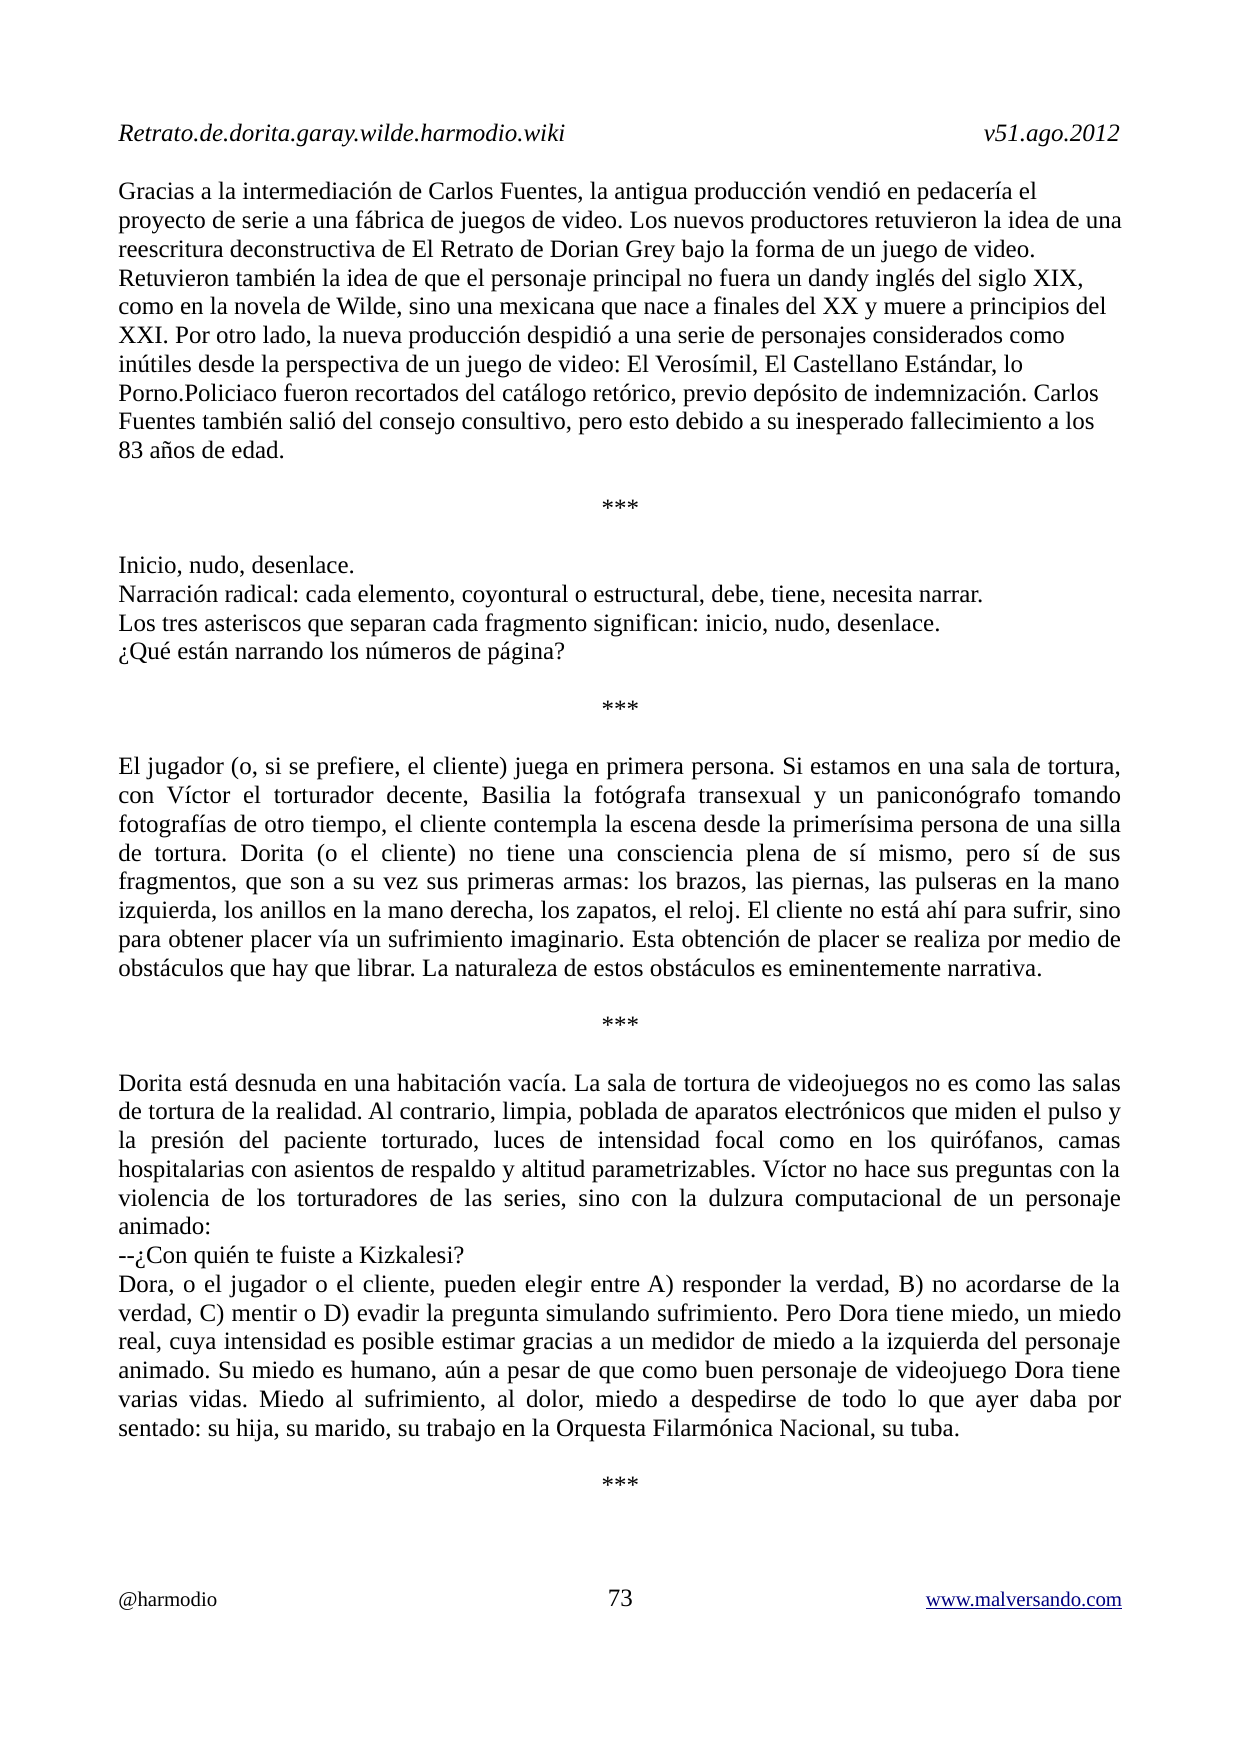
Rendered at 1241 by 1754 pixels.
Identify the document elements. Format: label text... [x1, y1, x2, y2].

text Inicio, nudo, desenlace. [118, 550, 1122, 579]
text --¿Con quién te fuiste a Kizkalesi? [118, 1240, 1122, 1269]
text *** [118, 1470, 1122, 1499]
text *** [118, 694, 1122, 723]
text *** [118, 1010, 1122, 1039]
text Los tres asteriscos que separan cada fragmento significan: inicio, nudo, desenlace. [118, 608, 1122, 636]
text Dora, o el jugador o el cliente, pueden elegir entre A) responder la verdad, B) no acordarse de la verdad, C) mentir o D) evadir la pregunta simulando sufrimiento. Pero Dora tiene miedo, un miedo real, cuya intensidad es posible estimar gracias a un medidor de miedo a la izquierda del personaje animado. Su miedo es humano, aún a pesar de que como buen personaje de videojuego Dora tiene varias vidas. Miedo al sufrimiento, al dolor, miedo a despedirse de todo lo que ayer daba por sentado: su hija, su marido, su trabajo en la Orquesta Filarmónica Nacional, su tuba. [118, 1269, 1122, 1441]
text Narración radical: cada elemento, coyontural o estructural, debe, tiene, necesita narrar. [118, 579, 1122, 608]
text Gracias a la intermediación de Carlos Fuentes, la antigua producción vendió en pedacería el proyecto de serie a una fábrica de juegos de video. Los nuevos productores retuvieron la idea de una reescritura deconstructiva de El Retrato de Dorian Grey bajo la forma de un juego de video. Retuvieron también la idea de que el personaje principal no fuera un dandy inglés del siglo XIX, como en la novela de Wilde, sino una mexicana que nace a finales del XX y muere a principios del XXI. Por otro lado, la nueva producción despidió a una serie de personajes considerados como inútiles desde la perspectiva de un juego de video: El Verosímil, El Castellano Estándar, lo Porno.Policiaco fueron recortados del catálogo retórico, previo depósito de indemnización. Carlos Fuentes también salió del consejo consultivo, pero esto debido a su inesperado fallecimiento a los 83 años de edad. [118, 176, 1122, 464]
text Dorita está desnuda en una habitación vacía. La sala de tortura de videojuegos no es como las salas de tortura de la realidad. Al contrario, limpia, poblada de aparatos electrónicos que miden el pulso y la presión del paciente torturado, luces de intensidad focal como en los quirófanos, camas hospitalarias con asientos de respaldo y altitud parametrizables. Víctor no hace sus preguntas con la violencia de los torturadores de las series, sino con la dulzura computacional de un personaje animado: [118, 1068, 1122, 1240]
text *** [118, 493, 1122, 521]
text ¿Qué están narrando los números de página? [118, 636, 1122, 665]
text El jugador (o, si se prefiere, el cliente) juega en primera persona. Si estamos en una sala de tortura, con Víctor el torturador decente, Basilia la fotógrafa transexual y un paniconógrafo tomando fotografías de otro tiempo, el cliente contempla la escena desde la primerísima persona de una silla de tortura. Dorita (o el cliente) no tiene una consciencia plena de sí mismo, pero sí de sus fragmentos, que son a su vez sus primeras armas: los brazos, las piernas, las pulseras en la mano izquierda, los anillos en la mano derecha, los zapatos, el reloj. El cliente no está ahí para sufrir, sino para obtener placer vía un sufrimiento imaginario. Esta obtención de placer se realiza por medio de obstáculos que hay que librar. La naturaleza de estos obstáculos es eminentemente narrativa. [118, 751, 1122, 981]
